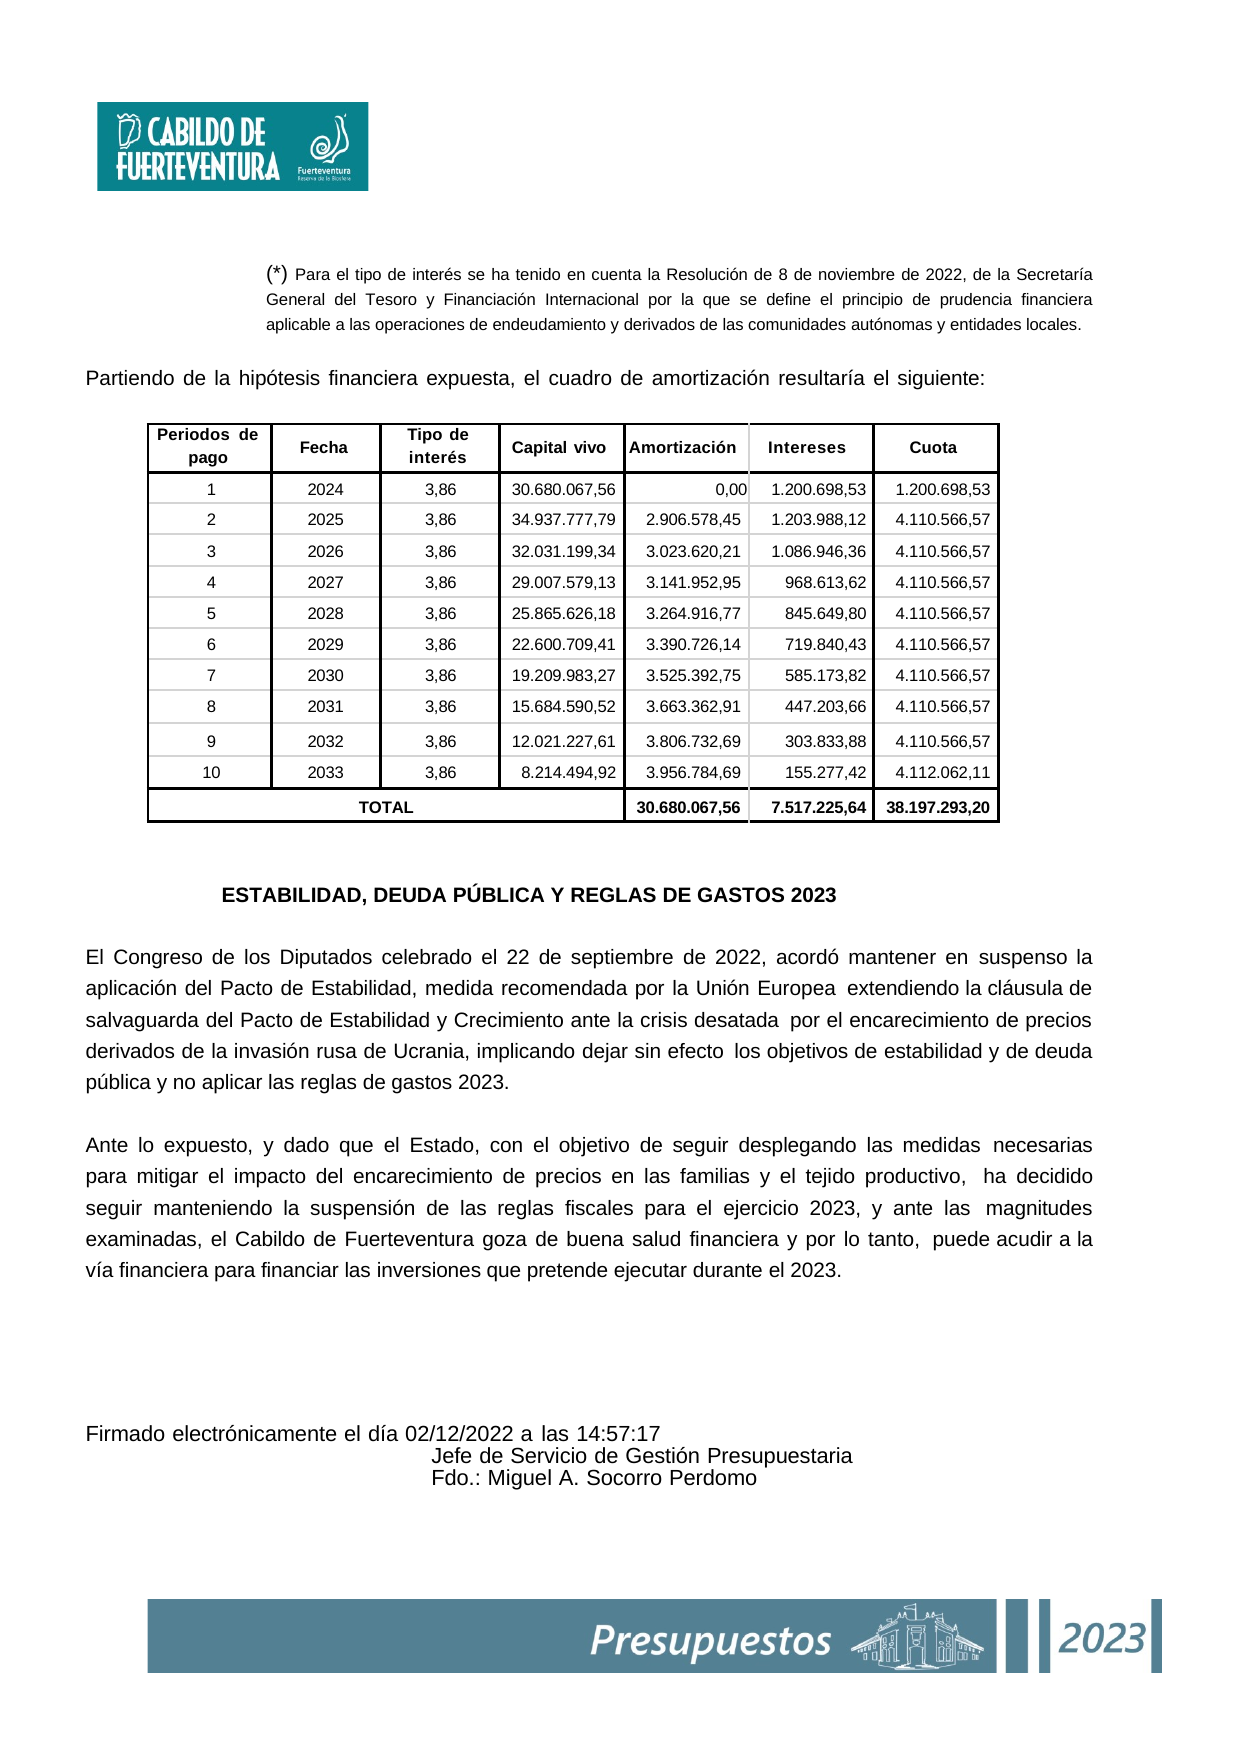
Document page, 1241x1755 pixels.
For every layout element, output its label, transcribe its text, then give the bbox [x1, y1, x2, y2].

table_cell 1.200.698,53 [875, 474, 997, 502]
table_cell 4.110.566,57 [875, 629, 997, 658]
table_header Periodos de pago [149, 425, 270, 471]
text El Congreso de los Diputados celebrado el 22 de septiembre de 2022, acordó mantener en suspenso la aplicación del Pacto de Estabilidad, medida recomendada por la Unión Europea extendiendo la cláusula de salvaguarda del Pacto de Estabilidad y Crecimiento ante la crisis desatada por el encarecimiento de precios derivados de la invasión rusa de Ucrania, implicando dejar sin efecto los objetivos de estabilidad y de deuda pública y no aplicar las reglas de gastos 2023. [85, 945, 1093, 1094]
table_cell 2026 [273, 535, 379, 564]
table_cell 3.023.620,21 [626, 535, 748, 564]
table_cell 3.956.784,69 [626, 757, 748, 787]
table_cell 585.173,82 [750, 660, 872, 689]
table_cell 4.110.566,57 [875, 567, 997, 596]
table_cell 4 [149, 567, 270, 596]
table_header Tipo de interés [382, 425, 498, 471]
table_cell 2029 [273, 629, 379, 658]
table_cell 0,00 [626, 474, 748, 502]
table_cell 10 [149, 757, 270, 787]
table_cell 15.684.590,52 [501, 691, 623, 722]
table_cell 845.649,80 [750, 598, 872, 627]
table_cell 2.906.578,45 [626, 504, 748, 533]
table_cell 2033 [273, 757, 379, 787]
table_cell 3.264.916,77 [626, 598, 748, 627]
table_cell 3.806.732,69 [626, 724, 748, 754]
table_cell 3,86 [382, 660, 498, 689]
table_cell 8.214.494,92 [501, 757, 623, 787]
table_header Fecha [273, 425, 379, 471]
text Jefe de Servicio de Gestión Presupuestaria Fdo.: Miguel A. Socorro Perdomo [431, 1446, 900, 1490]
table_cell 32.031.199,34 [501, 535, 623, 564]
table_cell 4.110.566,57 [875, 504, 997, 533]
table_cell 719.840,43 [750, 629, 872, 658]
table_cell 3.663.362,91 [626, 691, 748, 722]
table_cell 9 [149, 724, 270, 754]
table_cell 5 [149, 598, 270, 627]
table_cell 155.277,42 [750, 757, 872, 787]
table_cell 4.110.566,57 [875, 724, 997, 754]
table_cell 29.007.579,13 [501, 567, 623, 596]
table_cell 4.110.566,57 [875, 535, 997, 564]
table_cell 2031 [273, 691, 379, 722]
table_cell 6 [149, 629, 270, 658]
table_cell 7.517.225,64 [750, 790, 872, 819]
table_cell 1 [149, 474, 270, 502]
table_cell 3,86 [382, 724, 498, 754]
table_cell 30.680.067,56 [626, 790, 748, 819]
table_cell 2030 [273, 660, 379, 689]
table_cell 8 [149, 691, 270, 722]
table_cell 34.937.777,79 [501, 504, 623, 533]
table_cell 3 [149, 535, 270, 564]
table_cell 3,86 [382, 474, 498, 502]
table_cell 2025 [273, 504, 379, 533]
table_cell 447.203,66 [750, 691, 872, 722]
table_cell 3,86 [382, 691, 498, 722]
table_cell TOTAL [149, 790, 623, 819]
table_cell 1.200.698,53 [750, 474, 872, 502]
table_cell 3,86 [382, 535, 498, 564]
subtitle ESTABILIDAD, DEUDA PÚBLICA Y REGLAS DE GASTOS 2023 [221, 882, 1174, 906]
table_cell 3.525.392,75 [626, 660, 748, 689]
table_cell 2028 [273, 598, 379, 627]
table_cell 3,86 [382, 757, 498, 787]
table_cell 25.865.626,18 [501, 598, 623, 627]
table_cell 968.613,62 [750, 567, 872, 596]
table_cell 4.112.062,11 [875, 757, 997, 787]
text (*) Para el tipo de interés se ha tenido en cuenta la Resolución de 8 de noviembre de 2022, de la Secretaría General del Tesoro y Financiación Internacional por la que se define el principio de prudencia financiera aplicable a las operaciones de endeudamiento y derivados de las comunidades autónomas y entidades locales. [266, 260, 1093, 334]
table_cell 3,86 [382, 598, 498, 627]
text Partiendo de la hipótesis financiera expuesta, el cuadro de amortización resultaría el siguiente: [85, 366, 1093, 390]
table_cell 4.110.566,57 [875, 598, 997, 627]
subtitle Firmado electrónicamente el día 02/12/2022 a las 14:57:17 [85, 1423, 900, 1446]
table_cell 303.833,88 [750, 724, 872, 754]
table_cell 4.110.566,57 [875, 660, 997, 689]
table_cell 19.209.983,27 [501, 660, 623, 689]
table_cell 22.600.709,41 [501, 629, 623, 658]
table_cell 1.086.946,36 [750, 535, 872, 564]
table_header Intereses [750, 425, 872, 471]
table_cell 1.203.988,12 [750, 504, 872, 533]
table_header Cuota [875, 425, 997, 471]
table_cell 4.110.566,57 [875, 691, 997, 722]
table_header Capital vivo [501, 425, 623, 471]
table_cell 7 [149, 660, 270, 689]
table_cell 3,86 [382, 629, 498, 658]
table_cell 12.021.227,61 [501, 724, 623, 754]
table_header Amortización [626, 425, 748, 471]
table_cell 3,86 [382, 504, 498, 533]
table_cell 3.141.952,95 [626, 567, 748, 596]
table_cell 2027 [273, 567, 379, 596]
table_cell 38.197.293,20 [875, 790, 997, 819]
table_cell 2024 [273, 474, 379, 502]
table_cell 3,86 [382, 567, 498, 596]
table_cell 2032 [273, 724, 379, 754]
text Ante lo expuesto, y dado que el Estado, con el objetivo de seguir desplegando las medidas necesarias para mitigar el impacto del encarecimiento de precios en las familias y el tejido productivo, ha decidido seguir manteniendo la suspensión de las reglas fiscales para el ejercicio 2023, y ante las magnitudes examinadas, el Cabildo de Fuerteventura goza de buena salud financiera y por lo tanto, puede acudir a la vía financiera para financiar las inversiones que pretende ejecutar durante el 2023. [85, 1133, 1093, 1282]
table_cell 3.390.726,14 [626, 629, 748, 658]
table_cell 2 [149, 504, 270, 533]
table_cell 30.680.067,56 [501, 474, 623, 502]
